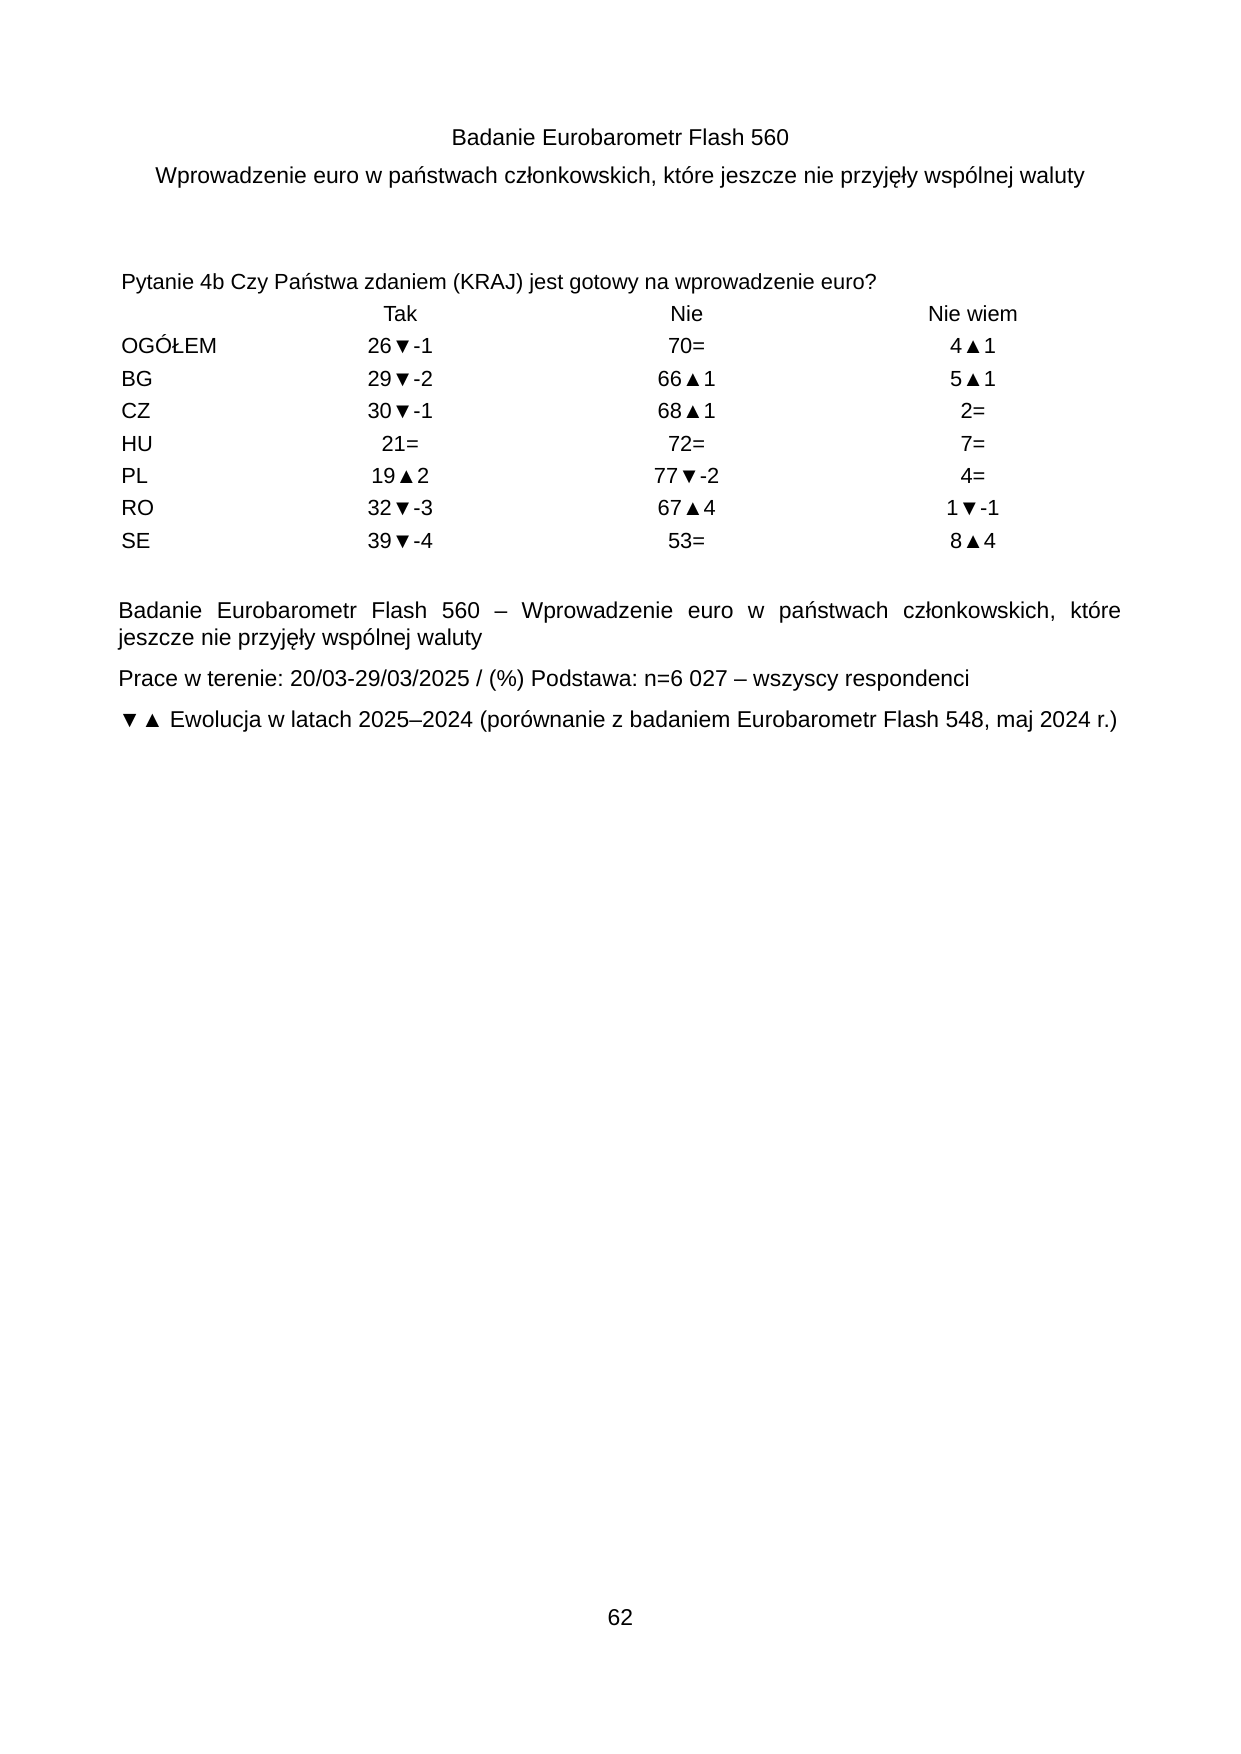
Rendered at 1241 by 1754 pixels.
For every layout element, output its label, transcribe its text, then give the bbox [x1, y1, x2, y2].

table_cell Tak [257, 298, 543, 330]
table_cell 4= [830, 459, 1116, 492]
table_cell 1▼-1 [830, 492, 1116, 524]
table_cell RO [118, 492, 257, 524]
table_cell 70= [543, 330, 830, 362]
table_cell 39▼-4 [257, 524, 543, 557]
table_cell 26▼-1 [257, 330, 543, 362]
table_header Pytanie 4b Czy Państwa zdaniem (KRAJ) jest gotowy na wprowadzenie euro? [118, 265, 1116, 297]
table_cell HU [118, 427, 257, 459]
table_cell CZ [118, 395, 257, 427]
table_cell 8▲4 [830, 524, 1116, 557]
table_cell BG [118, 362, 257, 394]
table_cell 5▲1 [830, 362, 1116, 394]
table_cell OGÓŁEM [118, 330, 257, 362]
table_cell Nie [543, 298, 830, 330]
table_cell 30▼-1 [257, 395, 543, 427]
table_cell 53= [543, 524, 830, 557]
text Prace w terenie: 20/03-29/03/2025 / (%) Podstawa: n=6 027 – wszyscy respondenci [118, 665, 1122, 691]
table_cell 4▲1 [830, 330, 1116, 362]
table_cell Nie wiem [830, 298, 1116, 330]
table_cell 29▼-2 [257, 362, 543, 394]
text ▼▲ Ewolucja w latach 2025–2024 (porównanie z badaniem Eurobarometr Flash 548, maj 2024 r.) [118, 706, 1122, 732]
table_cell 7= [830, 427, 1116, 459]
table_cell 21= [257, 427, 543, 459]
text Badanie Eurobarometr Flash 560 – Wprowadzenie euro w państwach członkowskich, które jeszcze nie przyjęły wspólnej waluty [118, 597, 1122, 650]
table_cell 19▲2 [257, 459, 543, 492]
table_cell 2= [830, 395, 1116, 427]
table_cell [118, 298, 257, 330]
table_cell SE [118, 524, 257, 557]
table_cell 77▼-2 [543, 459, 830, 492]
table_cell 67▲4 [543, 492, 830, 524]
table_cell 72= [543, 427, 830, 459]
table_cell 66▲1 [543, 362, 830, 394]
table_cell 68▲1 [543, 395, 830, 427]
table_cell 32▼-3 [257, 492, 543, 524]
table_cell PL [118, 459, 257, 492]
